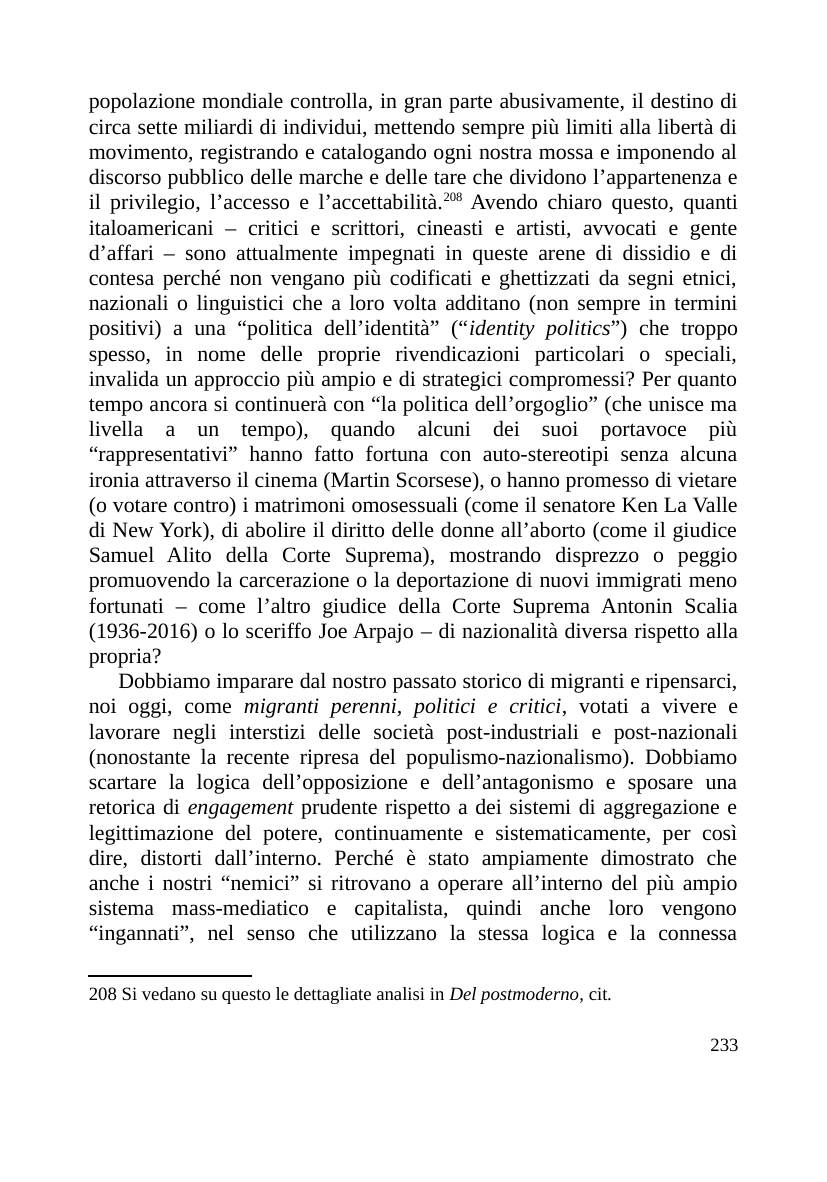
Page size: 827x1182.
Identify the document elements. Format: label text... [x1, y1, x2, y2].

text Dobbiamo imparare dal nostro passato storico di migranti e ripensarci, noi oggi, come migranti perenni, politici e critici, votati a vivere e lavorare negli interstizi delle società post-industriali e post-nazionali (nonostante la recente ripresa del populismo-nazionalismo). Dobbiamo scartare la logica dell’opposizione e dell’antagonismo e sposare una retorica di engagement prudente rispetto a dei sistemi di aggregazione e legittimazione del potere, continuamente e sistematicamente, per così dire, distorti dall’interno. Perché è stato ampiamente dimostrato che anche i nostri “nemici” si ritrovano a operare all’interno del più ampio sistema mass-mediatico e capitalista, quindi anche loro vengono “ingannati”, nel senso che utilizzano la stessa logica e la connessa [88, 668, 738, 946]
text Si vedano su questo le dettagliate analisi in Del postmoderno, cit. [88, 982, 738, 1004]
text popolazione mondiale controlla, in gran parte abusivamente, il destino di circa sette miliardi di individui, mettendo sempre più limiti alla libertà di movimento, registrando e catalogando ogni nostra mossa e imponendo al discorso pubblico delle marche e delle tare che dividono l’appartenenza e il privilegio, l’accesso e l’accettabilità. Avendo chiaro questo, quanti italoamericani – critici e scrittori, cineasti e artisti, avvocati e gente d’affari – sono attualmente impegnati in queste arene di dissidio e di contesa perché non vengano più codificati e ghettizzati da segni etnici, nazionali o linguistici che a loro volta additano (non sempre in termini positivi) a una “politica dell’identità” (“identity politics”) che troppo spesso, in nome delle proprie rivendicazioni particolari o speciali, invalida un approccio più ampio e di strategici compromessi? Per quanto tempo ancora si continuerà con “la politica dell’orgoglio” (che unisce ma livella a un tempo), quando alcuni dei suoi portavoce più “rappresentativi” hanno fatto fortuna con auto-stereotipi senza alcuna ironia attraverso il cinema (Martin Scorsese), o hanno promesso di vietare (o votare contro) i matrimoni omosessuali (come il senatore Ken La Valle di New York), di abolire il diritto delle donne all’aborto (come il giudice Samuel Alito della Corte Suprema), mostrando disprezzo o peggio promuovendo la carcerazione o la deportazione di nuovi immigrati meno fortunati – come l’altro giudice della Corte Suprema Antonin Scalia (1936-2016) o lo sceriffo Joe Arpajo – di nazionalità diversa rispetto alla propria? [88, 88, 738, 668]
